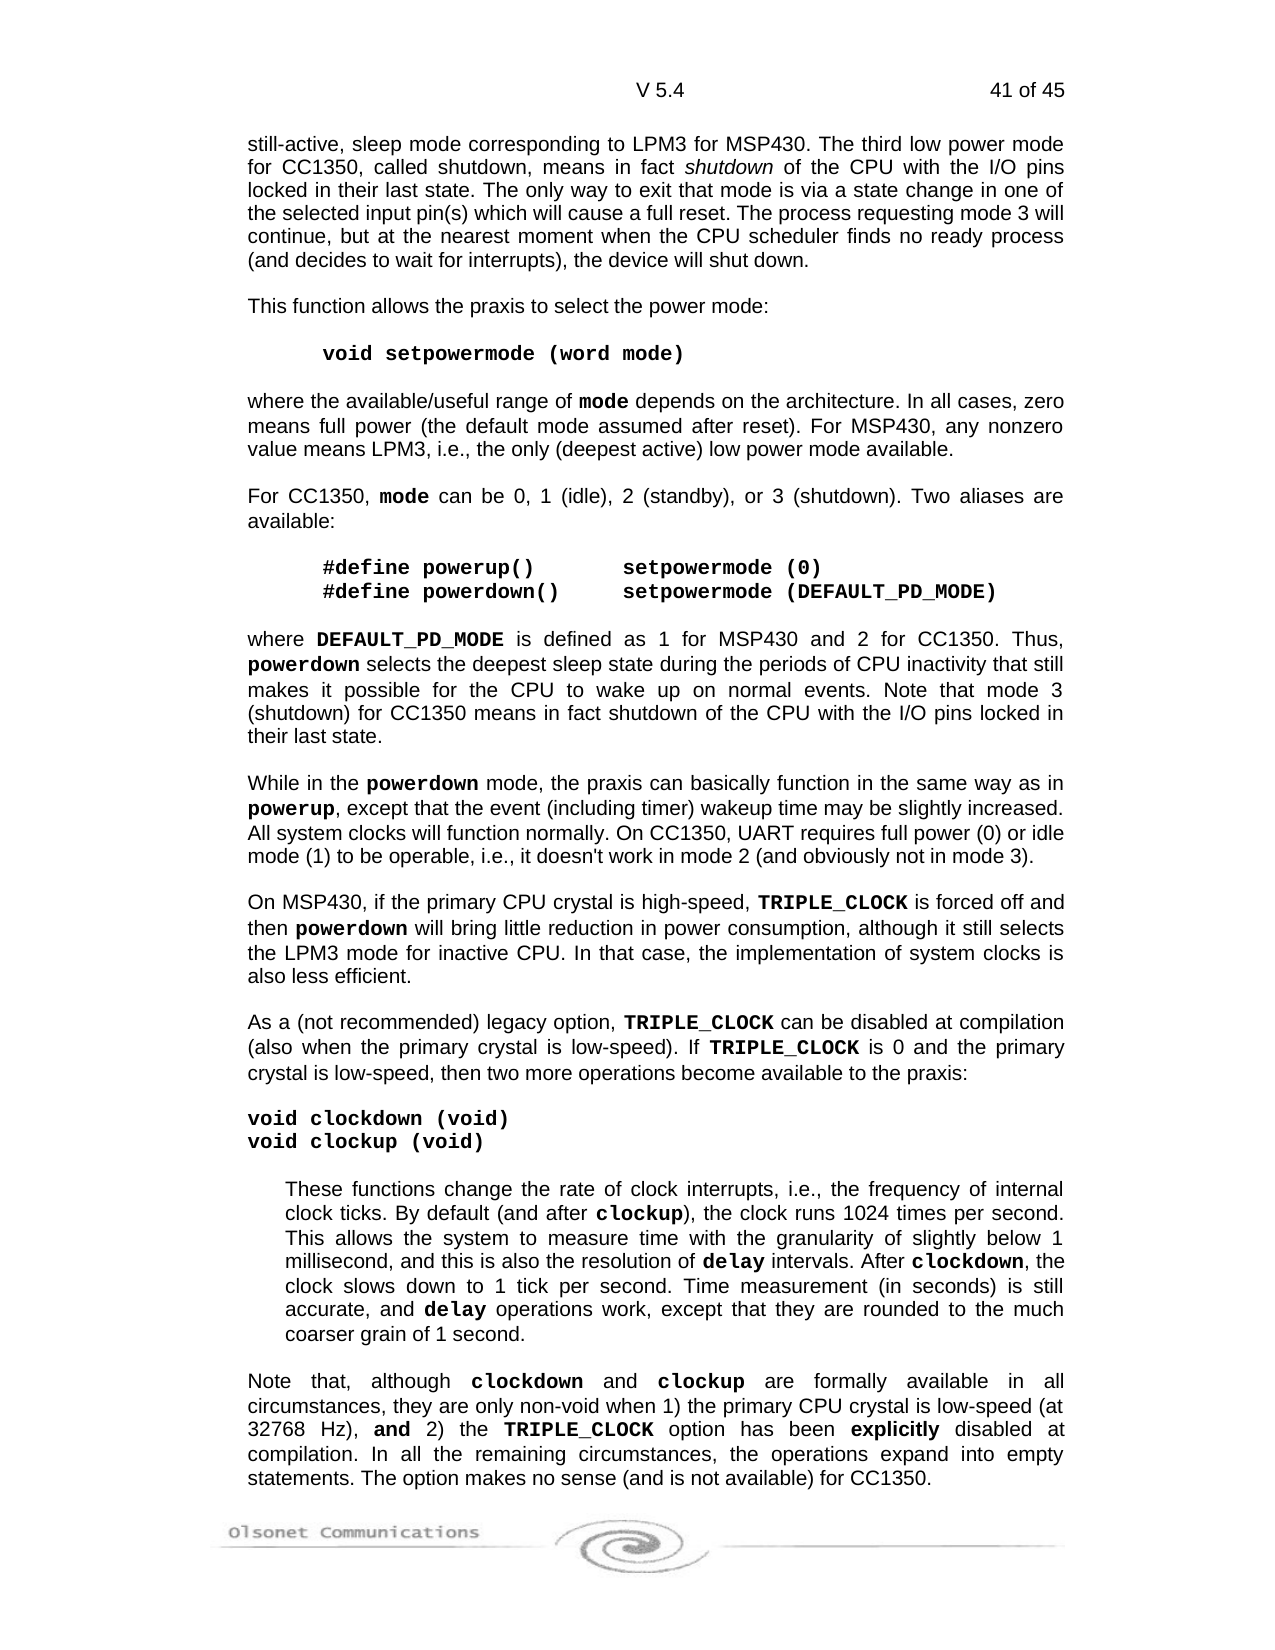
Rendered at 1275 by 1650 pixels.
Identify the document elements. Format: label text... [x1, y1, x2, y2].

text This function allows the praxis to select the power mode: [247, 295, 1065, 318]
text For CC1350, mode can be 0, 1 (idle), 2 (standby), or 3 (shutdown). Two aliases are available: [247, 484, 1065, 533]
text #define powerup() setpowermode (0) [247, 556, 1065, 581]
text where DEFAULT_PD_MODE is defined as 1 for MSP430 and 2 for CC1350. Thus, powerdown selects the deepest sleep state during the periods of CPU inactivity that still makes it possible for the CPU to wake up on normal events. Note that mode 3 (shutdown) for CC1350 means in fact shutdown of the CPU with the I/O pins locked in their last state. [247, 628, 1065, 748]
text still-active, sleep mode corresponding to LPM3 for MSP430. The third low power mode for CC1350, called shutdown, means in fact shutdown of the CPU with the I/O pins locked in their last state. The only way to exit that mode is via a state change in one of the selected input pin(s) which will cause a full reset. The process requesting mode 3 will continue, but at the nearest moment when the CPU scheduler finds no ready process (and decides to wait for interrupts), the device will shut down. [247, 132, 1065, 272]
text These functions change the rate of clock interrupts, i.e., the frequency of internal clock ticks. By default (and after clockup), the clock runs 1024 times per second. This allows the system to measure time with the granularity of slightly below 1 millisecond, and this is also the resolution of delay intervals. After clockdown, the clock slows down to 1 tick per second. Time measurement (in seconds) is still accurate, and delay operations work, except that they are rounded to the much coarser grain of 1 second. [285, 1178, 1065, 1346]
text As a (not recommended) legacy option, TRIPLE_CLOCK can be disabled at compilation (also when the primary crystal is low-speed). If TRIPLE_CLOCK is 0 and the primary crystal is low-speed, then two more operations become available to the praxis: [247, 1011, 1065, 1084]
text void clockdown (void) [247, 1107, 1065, 1131]
picture [210, 1504, 1065, 1596]
text On MSP430, if the primary CPU crystal is high-speed, TRIPLE_CLOCK is forced off and then powerdown will bring little reduction in power consumption, although it still selects the LPM3 mode for inactive CPU. In that case, the implementation of system clocks is also less efficient. [247, 891, 1065, 988]
text void clockup (void) [247, 1131, 1065, 1155]
text Note that, although clockdown and clockup are formally available in all circumstances, they are only non-void when 1) the primary CPU crystal is low-speed (at 32768 Hz), and 2) the TRIPLE_CLOCK option has been explicitly disabled at compilation. In all the remaining circumstances, the operations expand into empty statements. The option makes no sense (and is not available) for CC1350. [247, 1369, 1065, 1489]
text While in the powerdown mode, the praxis can basically function in the same way as in powerup, except that the event (including timer) wakeup time may be slightly increased. All system clocks will function normally. On CC1350, UART requires full power (0) or idle mode (1) to be operable, i.e., it doesn't work in mode 2 (and obviously not in mode 3). [247, 771, 1065, 868]
text #define powerdown() setpowermode (DEFAULT_PD_MODE) [247, 581, 1065, 605]
text void setpowermode (word mode) [247, 341, 1065, 366]
text where the available/useful range of mode depends on the architecture. In all cases, zero means full power (the default mode assumed after reset). For MSP430, any nonzero value means LPM3, i.e., the only (deepest active) low power mode available. [247, 389, 1065, 461]
